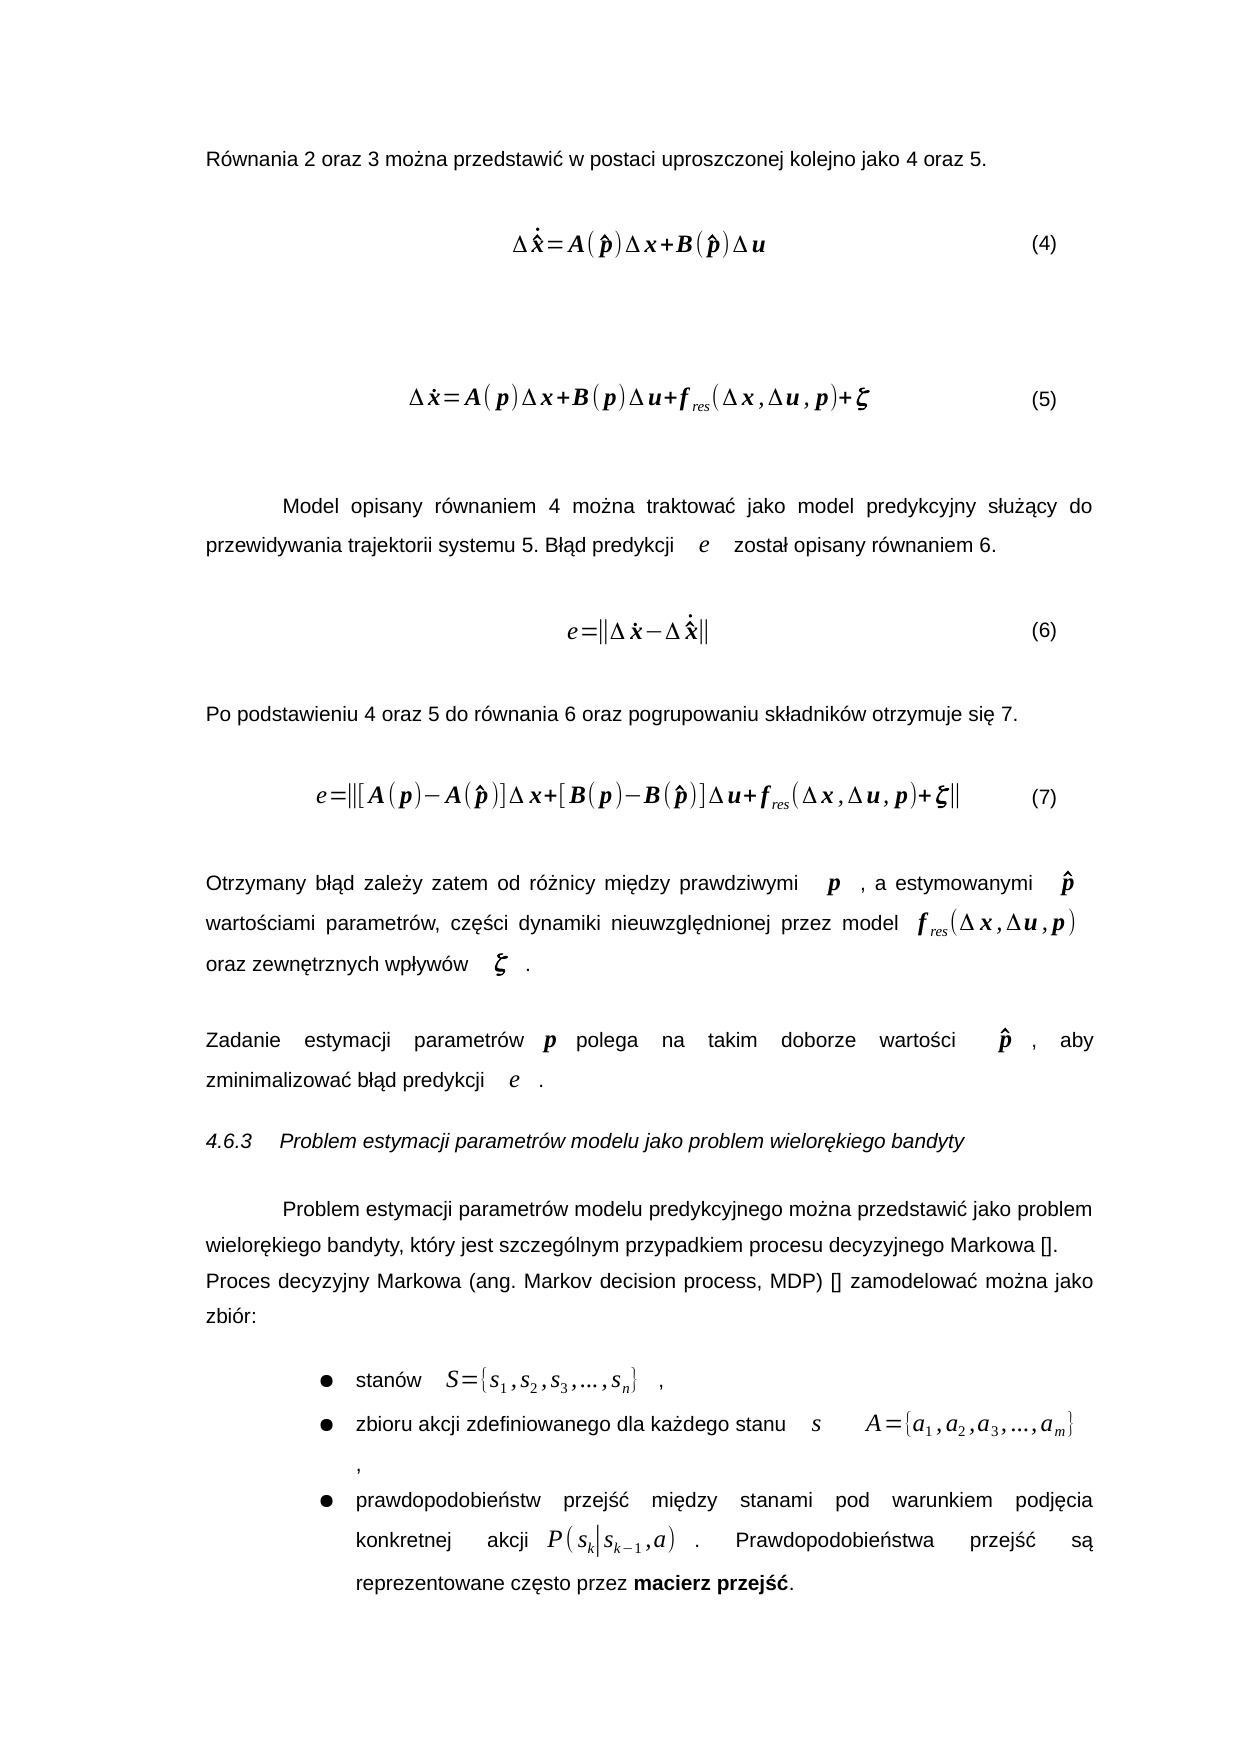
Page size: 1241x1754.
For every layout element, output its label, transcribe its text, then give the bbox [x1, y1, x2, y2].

table_header [206, 582, 995, 677]
table_header [206, 352, 995, 445]
text Równania 2 oraz 3 można przedstawić w postaci uproszczonej kolejno jako 4 oraz 5. [206, 147, 1093, 171]
table_header (7) [995, 750, 1093, 843]
table_header (4) [995, 195, 1093, 291]
text Po podstawieniu 4 oraz 5 do równania 6 oraz pogrupowaniu składników otrzymuje się 7. [206, 702, 1093, 726]
text Zadanie estymacji parametrówpolega na takim doborze wartości , aby zminimalizować błąd predykcji . [206, 1025, 1093, 1092]
text Proces decyzyjny Markowa (ang. Markov decision process, MDP) [] zamodelować można jako zbiór: [206, 1268, 1093, 1328]
table_header [206, 195, 995, 291]
table_header (6) [995, 582, 1093, 677]
table_header (5) [995, 352, 1093, 445]
text Problem estymacji parametrów modelu predykcyjnego można przedstawić jako problem wielorękiego bandyty, który jest szczególnym przypadkiem procesu decyzyjnego Markowa []. [206, 1197, 1093, 1256]
text Model opisany równaniem 4 można traktować jako model predykcyjny służący do przewidywania trajektorii systemu 5. Błąd predykcji został opisany równaniem 6. [206, 494, 1093, 558]
table_header [206, 750, 995, 843]
subtitle stanów , [318, 1365, 1093, 1397]
text Otrzymany błąd zależy zatem od różnicy między prawdziwymi , a estymowanymi wartościami parametrów, części dynamiki nieuwzględnionej przez modeloraz zewnętrznych wpływów . [206, 868, 1093, 977]
subtitle zbioru akcji zdefiniowanego dla każdego stanu , [318, 1409, 1093, 1476]
subtitle prawdopodobieństw przejść między stanami pod warunkiem podjęcia konkretnej akcji. Prawdopodobieństwa przejść są reprezentowane często przez macierz przejść. [318, 1488, 1093, 1594]
subtitle Problem estymacji parametrów modelu jako problem wielorękiego bandyty [206, 1129, 1093, 1153]
